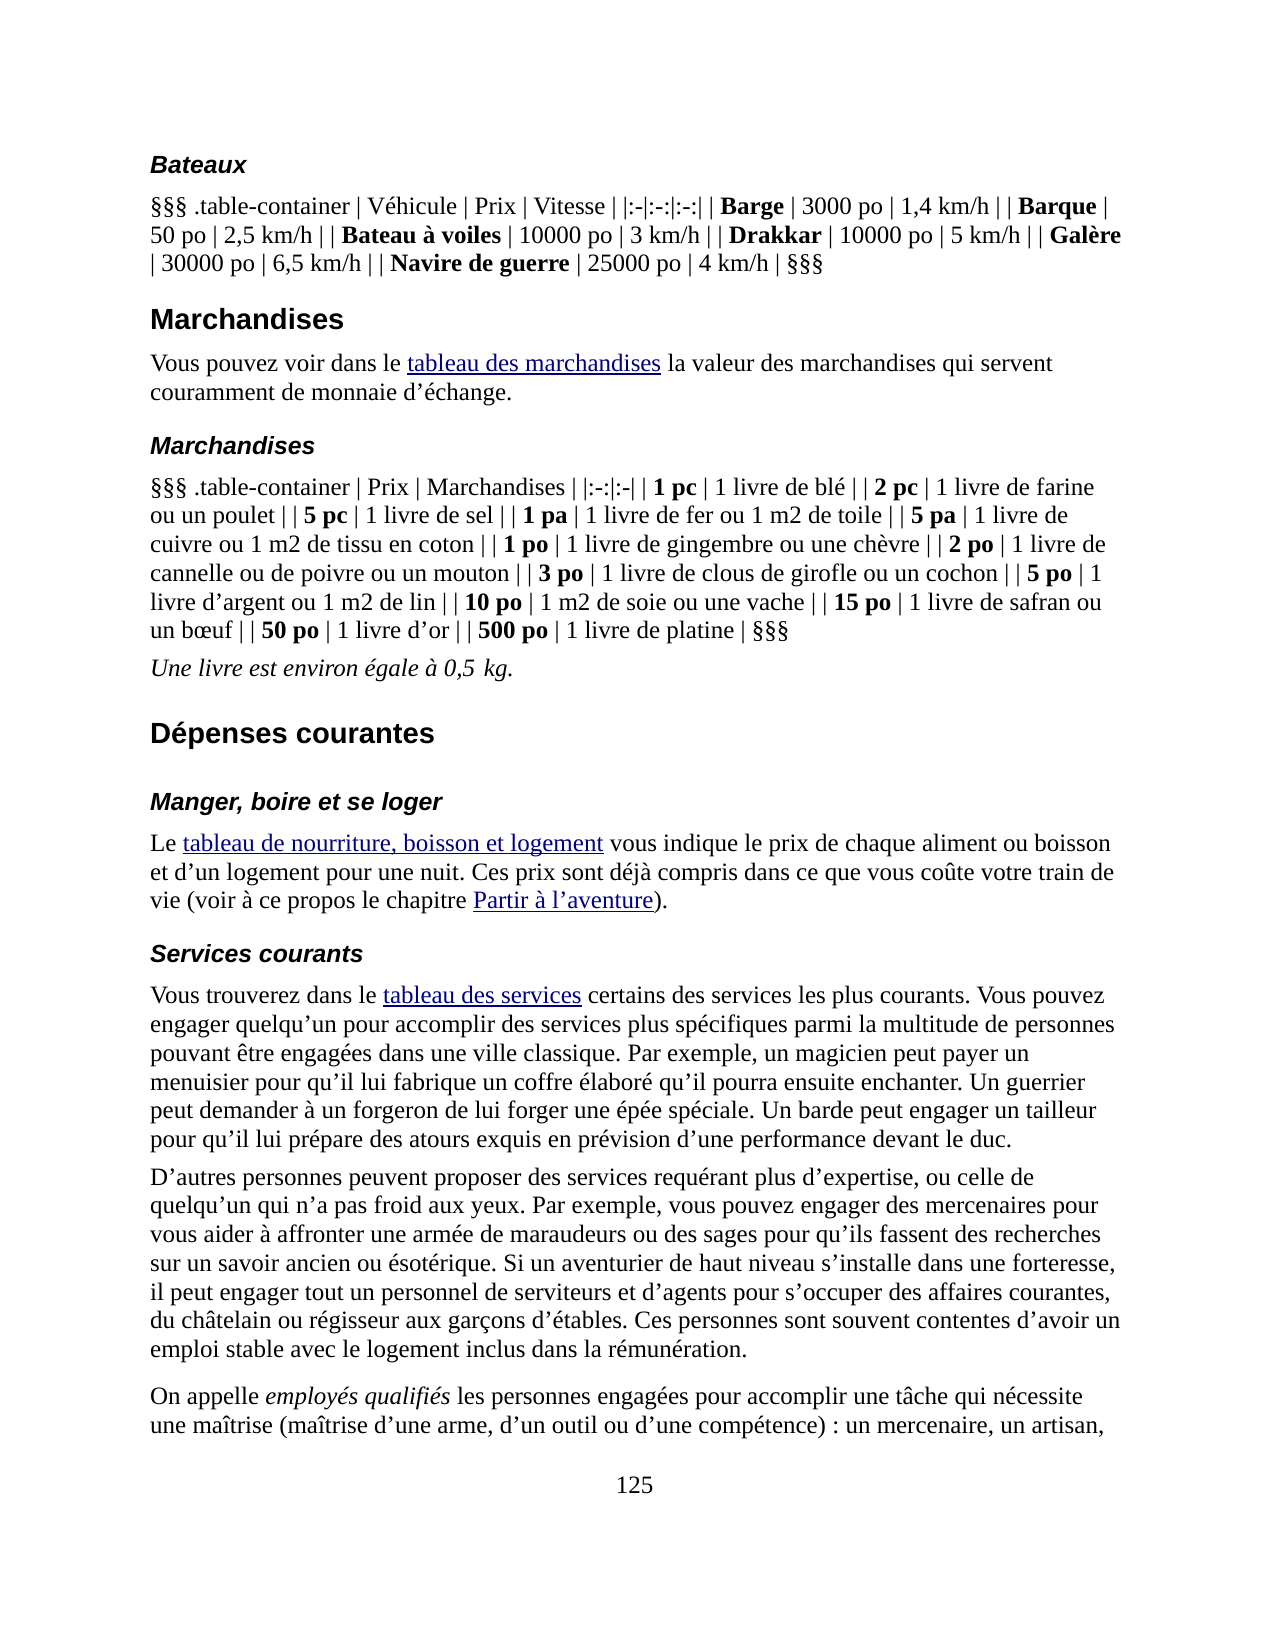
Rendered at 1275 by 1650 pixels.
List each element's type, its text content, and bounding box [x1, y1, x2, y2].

text §§§ .table-container | Prix | Marchandises | |:-:|:-| | 1 pc | 1 livre de blé | | 2 pc | 1 livre de farine ou un poulet | | 5 pc | 1 livre de sel | | 1 pa | 1 livre de fer ou 1 m2 de toile | | 5 pa | 1 livre de cuivre ou 1 m2 de tissu en coton | | 1 po | 1 livre de gingembre ou une chèvre | | 2 po | 1 livre de cannelle ou de poivre ou un mouton | | 3 po | 1 livre de clous de girofle ou un cochon | | 5 po | 1 livre d’argent ou 1 m2 de lin | | 10 po | 1 m2 de soie ou une vache | | 15 po | 1 livre de safran ou un bœuf | | 50 po | 1 livre d’or | | 500 po | 1 livre de platine | §§§ [150, 472, 1125, 644]
text D’autres personnes peuvent proposer des services requérant plus d’expertise, ou celle de quelqu’un qui n’a pas froid aux yeux. Par exemple, vous pouvez engager des mercenaires pour vous aider à affronter une armée de maraudeurs ou des sages pour qu’ils fassent des recherches sur un savoir ancien ou ésotérique. Si un aventurier de haut niveau s’installe dans une forteresse, il peut engager tout un personnel de serviteurs et d’agents pour s’occuper des affaires courantes, du châtelain ou régisseur aux garçons d’étables. Ces personnes sont souvent contentes d’avoir un emploi stable avec le logement inclus dans la rémunération. [150, 1162, 1125, 1363]
text Le tableau de nourriture, boisson et logement vous indique le prix de chaque aliment ou boisson et d’un logement pour une nuit. Ces prix sont déjà compris dans ce que vous coûte votre train de vie (voir à ce propos le chapitre Partir à l’aventure). [150, 828, 1125, 914]
subtitle Manger, boire et se loger [150, 787, 1125, 816]
text §§§ .table-container | Véhicule | Prix | Vitesse | |:-|:-:|:-:| | Barge | 3000 po | 1,4 km/h | | Barque | 50 po | 2,5 km/h | | Bateau à voiles | 10000 po | 3 km/h | | Drakkar | 10000 po | 5 km/h | | Galère | 30000 po | 6,5 km/h | | Navire de guerre | 25000 po | 4 km/h | §§§ [150, 191, 1125, 277]
subtitle Services courants [150, 939, 1125, 968]
text Une livre est environ égale à 0,5 kg. [150, 653, 1125, 682]
text Vous pouvez voir dans le tableau des marchandises la valeur des marchandises qui servent couramment de monnaie d’échange. [150, 348, 1125, 406]
text Vous trouverez dans le tableau des services certains des services les plus courants. Vous pouvez engager quelqu’un pour accomplir des services plus spécifiques parmi la multitude de personnes pouvant être engagées dans une ville classique. Par exemple, un magicien peut payer un menuisier pour qu’il lui fabrique un coffre élaboré qu’il pourra ensuite enchanter. Un guerrier peut demander à un forgeron de lui forger une épée spéciale. Un barde peut engager un tailleur pour qu’il lui prépare des atours exquis en prévision d’une performance devant le duc. [150, 980, 1125, 1153]
subtitle Bateaux [150, 150, 1125, 178]
subtitle Dépenses courantes [150, 716, 1125, 749]
subtitle Marchandises [150, 431, 1125, 459]
text On appelle employés qualifiés les personnes engagées pour accomplir une tâche qui nécessite une maîtrise (maîtrise d’une arme, d’un outil ou d’une compétence) : un mercenaire, un artisan, [150, 1381, 1125, 1438]
subtitle Marchandises [150, 302, 1125, 336]
